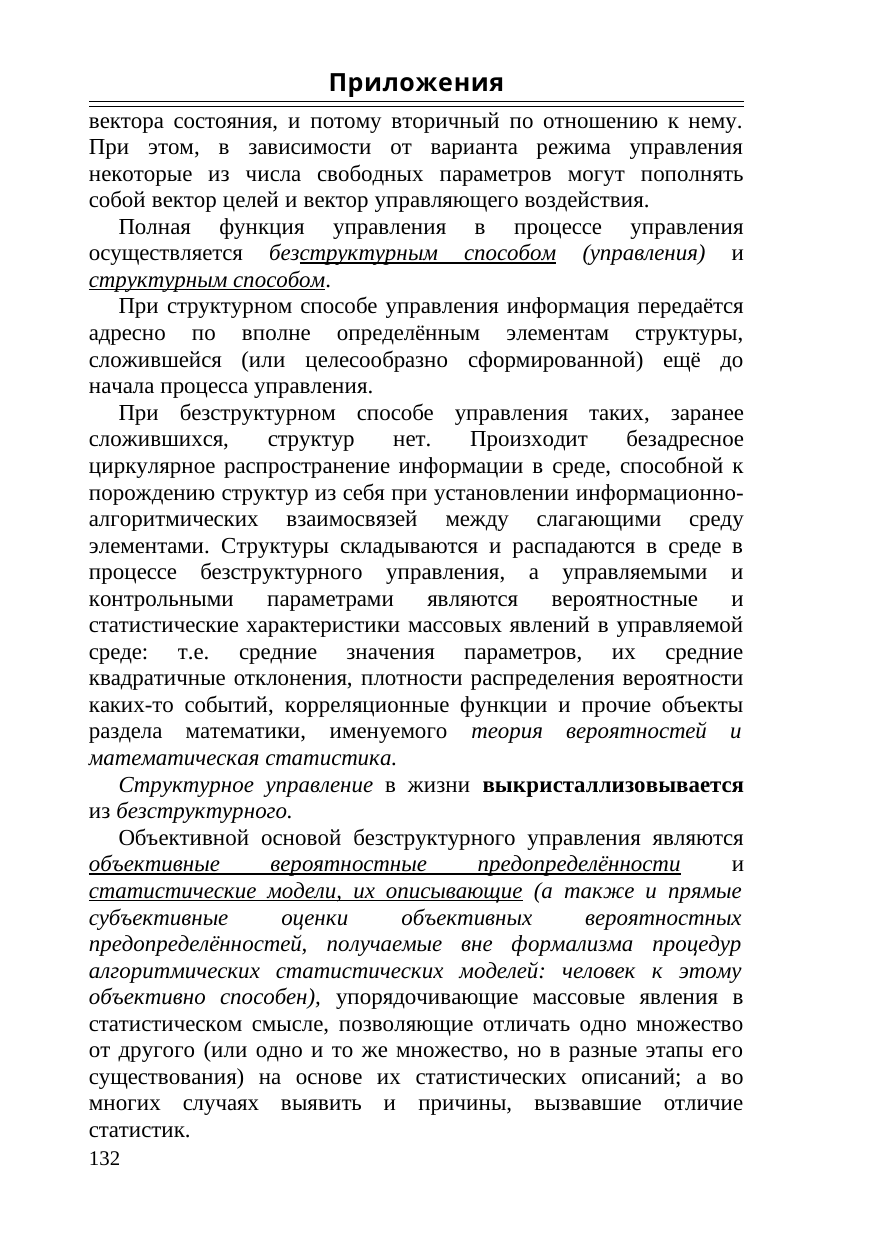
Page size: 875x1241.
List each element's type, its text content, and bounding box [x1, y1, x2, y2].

text Объективной основой безструктурного управления являются объективные вероятностные предопределённости и статистические модели, их описывающие (а также и прямые субъективные оценки объективных вероятностных предопределённостей, получаемые вне формализма процедур алгоритмических статистических моделей: человек к этому объективно способен), упорядочивающие массовые явления в статистическом смысле, позволяющие отличать одно множество от другого (или одно и то же множество, но в разные этапы его существования) на основе их статистических описаний; а во многих случаях выявить и причины, вызвавшие отличие статистик. [89, 824, 744, 1142]
text Структурное управление в жизни выкристаллизовывается из безструктурного. [89, 771, 744, 824]
text вектора состояния, и потому вторичный по отношению к нему. При этом, в зависимости от варианта режима управления некоторые из числа свободных параметров могут пополнять собой вектор целей и вектор управляющего воздействия. [89, 107, 744, 213]
text При структурном способе управления информация передаётся адресно по вполне определённым элементам структуры, сложившейся (или целесообразно сформированной) ещё до начала процесса управления. [89, 292, 744, 399]
text При безструктурном способе управления таких, заранее сложившихся, структур нет. Произходит безадресное циркулярное распространение информации в среде, способной к порождению структур из себя при установлении информационно-алгорит­ми­ческих взаимосвязей между слагающими среду элементами. Струк­туры складываются и распадаются в среде в процессе безструктурного управления, а управляемыми и контрольными параметрами являются вероятностные и статистические характеристики массовых явлений в управляемой среде: т.е. средние значения параметров, их средние квадратичные отклонения, плотности распределения вероятности каких-то событий, корреляционные функции и прочие объекты раздела математики, именуемого теория вероятностей и математическая статистика. [89, 399, 744, 771]
text Полная функция управления в процессе управления осуществляется безструктурным способом (управления) и структурным способом. [89, 213, 744, 292]
